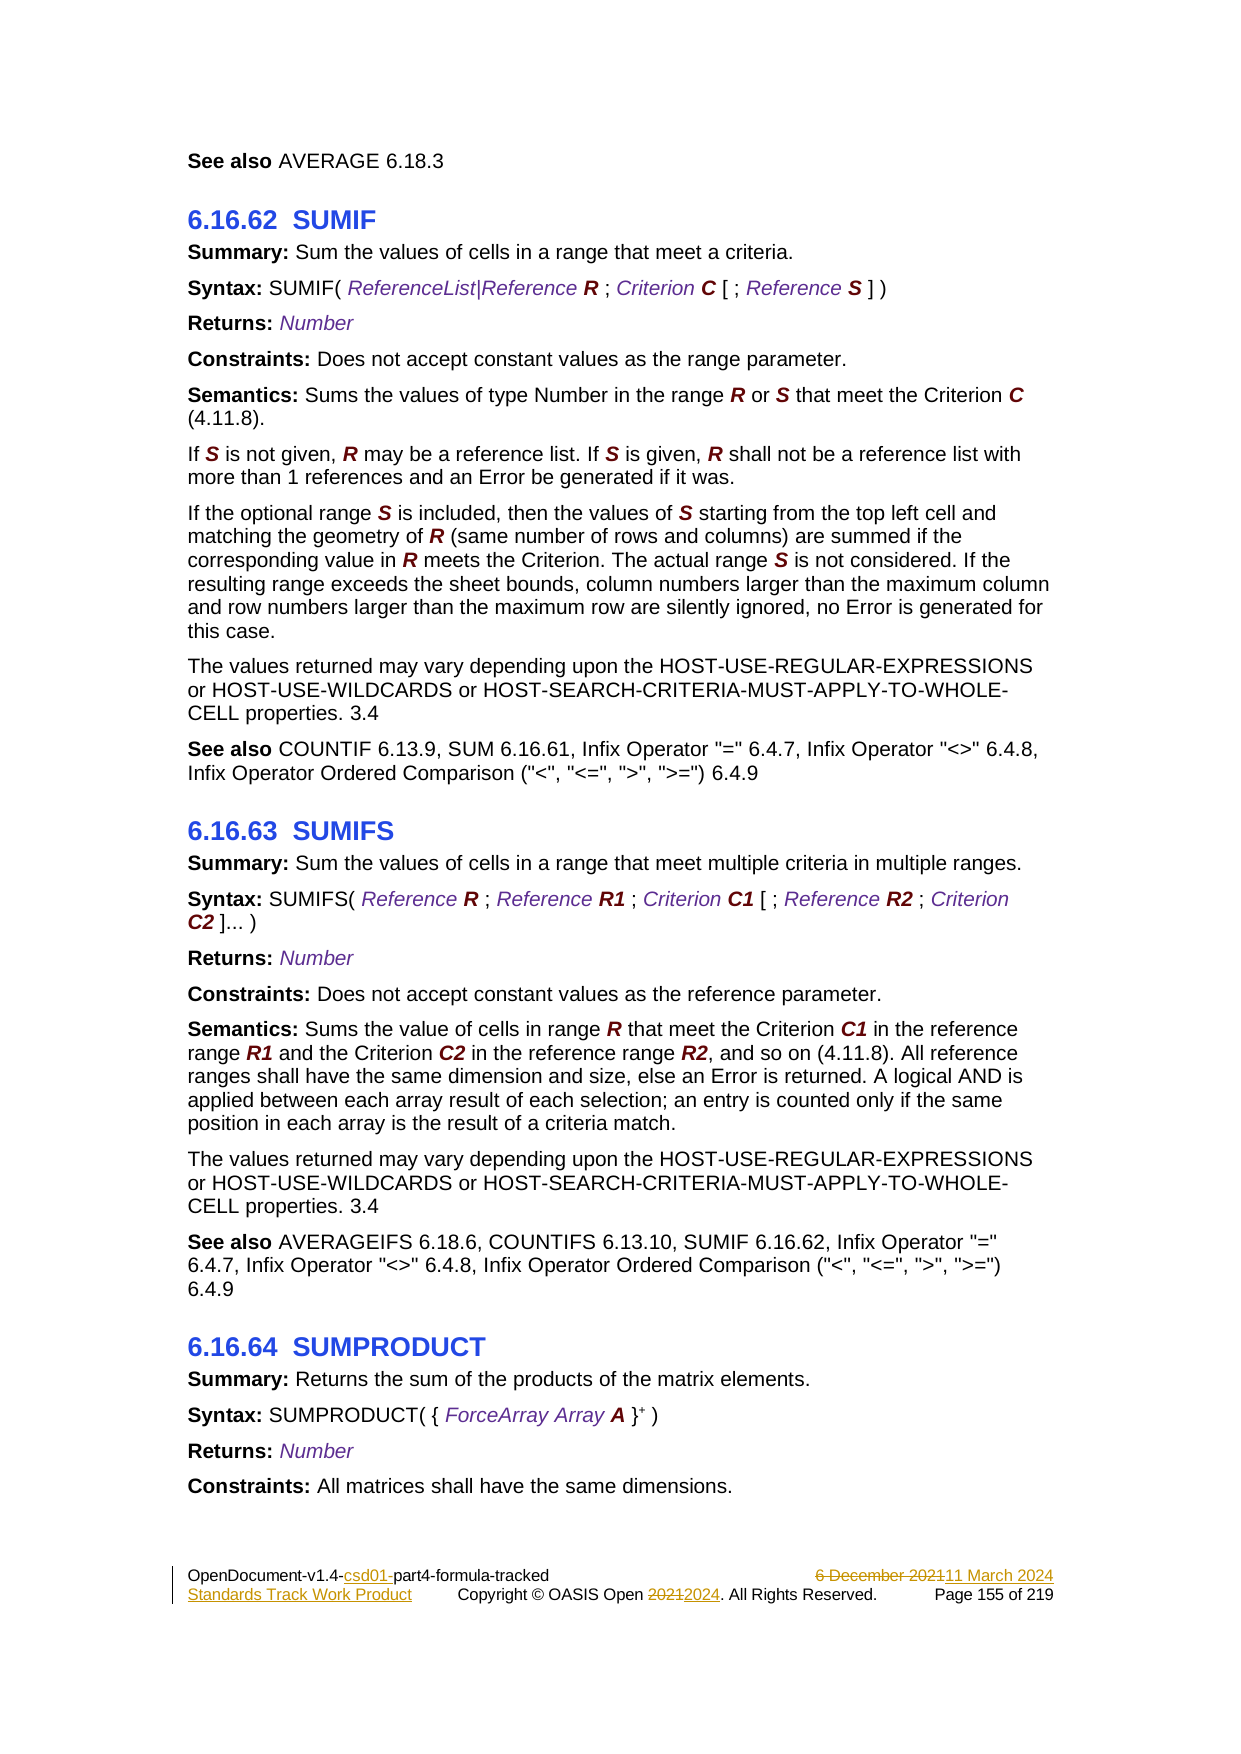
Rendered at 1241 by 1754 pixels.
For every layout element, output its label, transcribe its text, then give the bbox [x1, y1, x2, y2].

text See also AVERAGEIFS 6.18.6, COUNTIFS 6.13.10, SUMIF 6.16.62, Infix Operator "=" 6.4.7, Infix Operator "<>" 6.4.8, Infix Operator Ordered Comparison ("<", "<=", ">", ">=") 6.4.9 [187, 1230, 1053, 1301]
text The values returned may vary depending upon the HOST-USE-REGULAR-EXPRESSIONS or HOST-USE-WILDCARDS or HOST-SEARCH-CRITERIA-MUST-APPLY-TO-WHOLE-CELL properties. 3.4 [187, 1147, 1053, 1218]
subtitle SUMPRODUCT [187, 1332, 1053, 1362]
text Returns: Number [187, 946, 1053, 970]
text Summary: Sum the values of cells in a range that meet a criteria. [187, 241, 1053, 264]
subtitle SUMIF [187, 204, 1053, 234]
subtitle SUMIFS [187, 816, 1053, 846]
text Syntax: SUMPRODUCT( { ForceArray Array A }+ ) [187, 1403, 1053, 1427]
text Syntax: SUMIFS( Reference R ; Reference R1 ; Criterion C1 [ ; Reference R2 ; Criterion C2 ]... ) [187, 887, 1053, 934]
text See also COUNTIF 6.13.9, SUM 6.16.61, Infix Operator "=" 6.4.7, Infix Operator "<>" 6.4.8, Infix Operator Ordered Comparison ("<", "<=", ">", ">=") 6.4.9 [187, 737, 1053, 784]
text If S is not given, R may be a reference list. If S is given, R shall not be a reference list with more than 1 references and an Error be generated if it was. [187, 442, 1053, 489]
text The values returned may vary depending upon the HOST-USE-REGULAR-EXPRESSIONS or HOST-USE-WILDCARDS or HOST-SEARCH-CRITERIA-MUST-APPLY-TO-WHOLE-CELL properties. 3.4 [187, 655, 1053, 725]
text Syntax: SUMIF( ReferenceList|Reference R ; Criterion C [ ; Reference S ] ) [187, 276, 1053, 300]
text Returns: Number [187, 1439, 1053, 1463]
text Constraints: Does not accept constant values as the range parameter. [187, 347, 1053, 371]
text Semantics: Sums the value of cells in range R that meet the Criterion C1 in the reference range R1 and the Criterion C2 in the reference range R2, and so on (4.11.8). All reference ranges shall have the same dimension and size, else an Error is returned. A logical AND is applied between each array result of each selection; an entry is counted only if the same position in each array is the result of a criteria match. [187, 1018, 1053, 1135]
text Semantics: Sums the values of type Number in the range R or S that meet the Criterion C (4.11.8). [187, 383, 1053, 430]
text Summary: Sum the values of cells in a range that meet multiple criteria in multiple ranges. [187, 852, 1053, 875]
text Constraints: Does not accept constant values as the reference parameter. [187, 982, 1053, 1006]
text Summary: Returns the sum of the products of the matrix elements. [187, 1368, 1053, 1391]
text Returns: Number [187, 312, 1053, 335]
text Constraints: All matrices shall have the same dimensions. [187, 1475, 1053, 1498]
text See also AVERAGE 6.18.3 [187, 150, 1053, 173]
text If the optional range S is included, then the values of S starting from the top left cell and matching the geometry of R (same number of rows and columns) are summed if the corresponding value in R meets the Criterion. The actual range S is not considered. If the resulting range exceeds the sheet bounds, column numbers larger than the maximum column and row numbers larger than the maximum row are silently ignored, no Error is generated for this case. [187, 501, 1053, 643]
